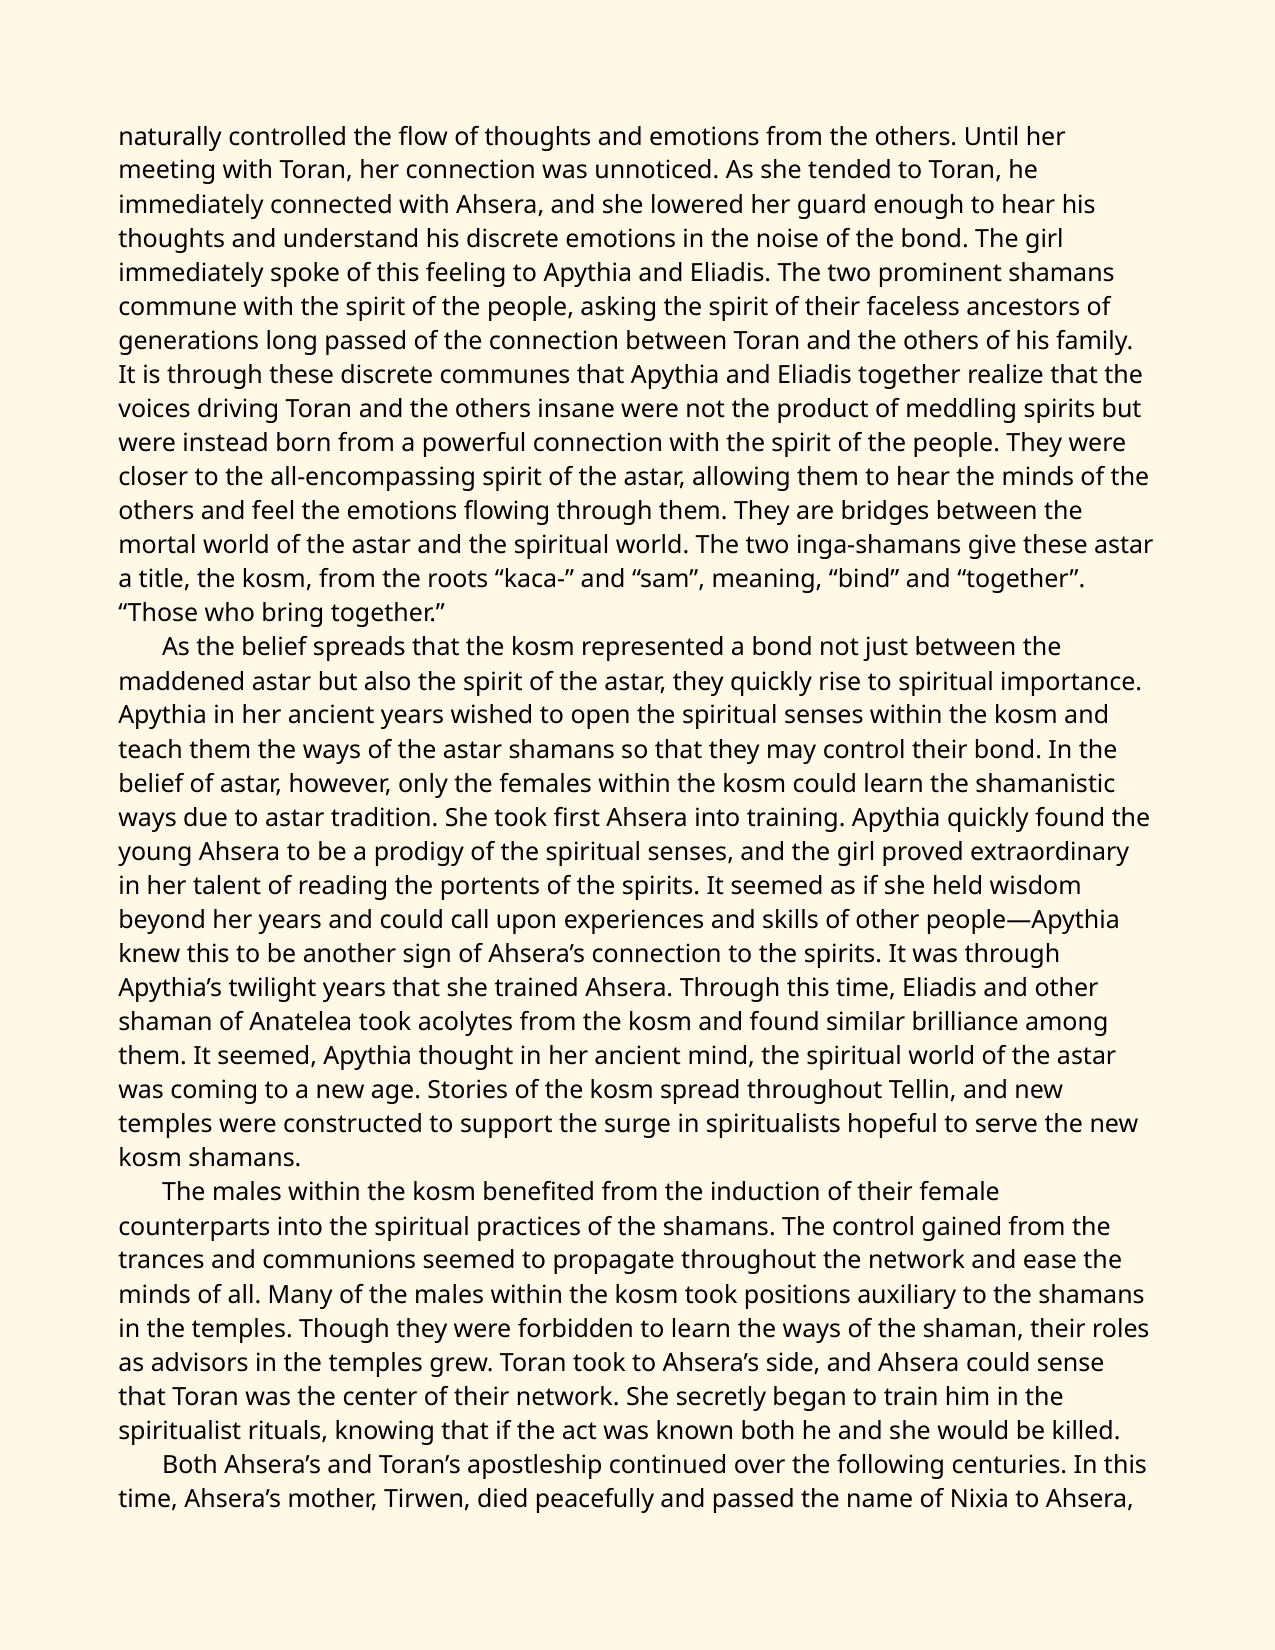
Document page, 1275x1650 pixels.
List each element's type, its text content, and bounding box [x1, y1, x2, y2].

text As the belief spreads that the kosm represented a bond not just between the maddened astar but also the spirit of the astar, they quickly rise to spiritual importance. Apythia in her ancient years wished to open the spiritual senses within the kosm and teach them the ways of the astar shamans so that they may control their bond. In the belief of astar, however, only the females within the kosm could learn the shamanistic ways due to astar tradition. She took first Ahsera into training. Apythia quickly found the young Ahsera to be a prodigy of the spiritual senses, and the girl proved extraordinary in her talent of reading the portents of the spirits. It seemed as if she held wisdom beyond her years and could call upon experiences and skills of other people—Apythia knew this to be another sign of Ahsera’s connection to the spirits. It was through Apythia’s twilight years that she trained Ahsera. Through this time, Eliadis and other shaman of Anatelea took acolytes from the kosm and found similar brilliance among them. It seemed, Apythia thought in her ancient mind, the spiritual world of the astar was coming to a new age. Stories of the kosm spread throughout Tellin, and new temples were constructed to support the surge in spiritualists hopeful to serve the new kosm shamans. [118, 629, 1157, 1174]
text Both Ahsera’s and Toran’s apostleship continued over the following centuries. In this time, Ahsera’s mother, Tirwen, died peacefully and passed the name of Nixia to Ahsera, [118, 1447, 1157, 1515]
text naturally controlled the flow of thoughts and emotions from the others. Until her meeting with Toran, her connection was unnoticed. As she tended to Toran, he immediately connected with Ahsera, and she lowered her guard enough to hear his thoughts and understand his discrete emotions in the noise of the bond. The girl immediately spoke of this feeling to Apythia and Eliadis. The two prominent shamans commune with the spirit of the people, asking the spirit of their faceless ancestors of generations long passed of the connection between Toran and the others of his family. It is through these discrete communes that Apythia and Eliadis together realize that the voices driving Toran and the others insane were not the product of meddling spirits but were instead born from a powerful connection with the spirit of the people. They were closer to the all-encompassing spirit of the astar, allowing them to hear the minds of the others and feel the emotions flowing through them. They are bridges between the mortal world of the astar and the spiritual world. The two inga-shamans give these astar a title, the kosm, from the roots “kaca-” and “sam”, meaning, “bind” and “together”. “Those who bring together.” [118, 118, 1157, 629]
text The males within the kosm benefited from the induction of their female counterparts into the spiritual practices of the shamans. The control gained from the trances and communions seemed to propagate throughout the network and ease the minds of all. Many of the males within the kosm took positions auxiliary to the shamans in the temples. Though they were forbidden to learn the ways of the shaman, their roles as advisors in the temples grew. Toran took to Ahsera’s side, and Ahsera could sense that Toran was the center of their network. She secretly began to train him in the spiritualist rituals, knowing that if the act was known both he and she would be killed. [118, 1174, 1157, 1447]
